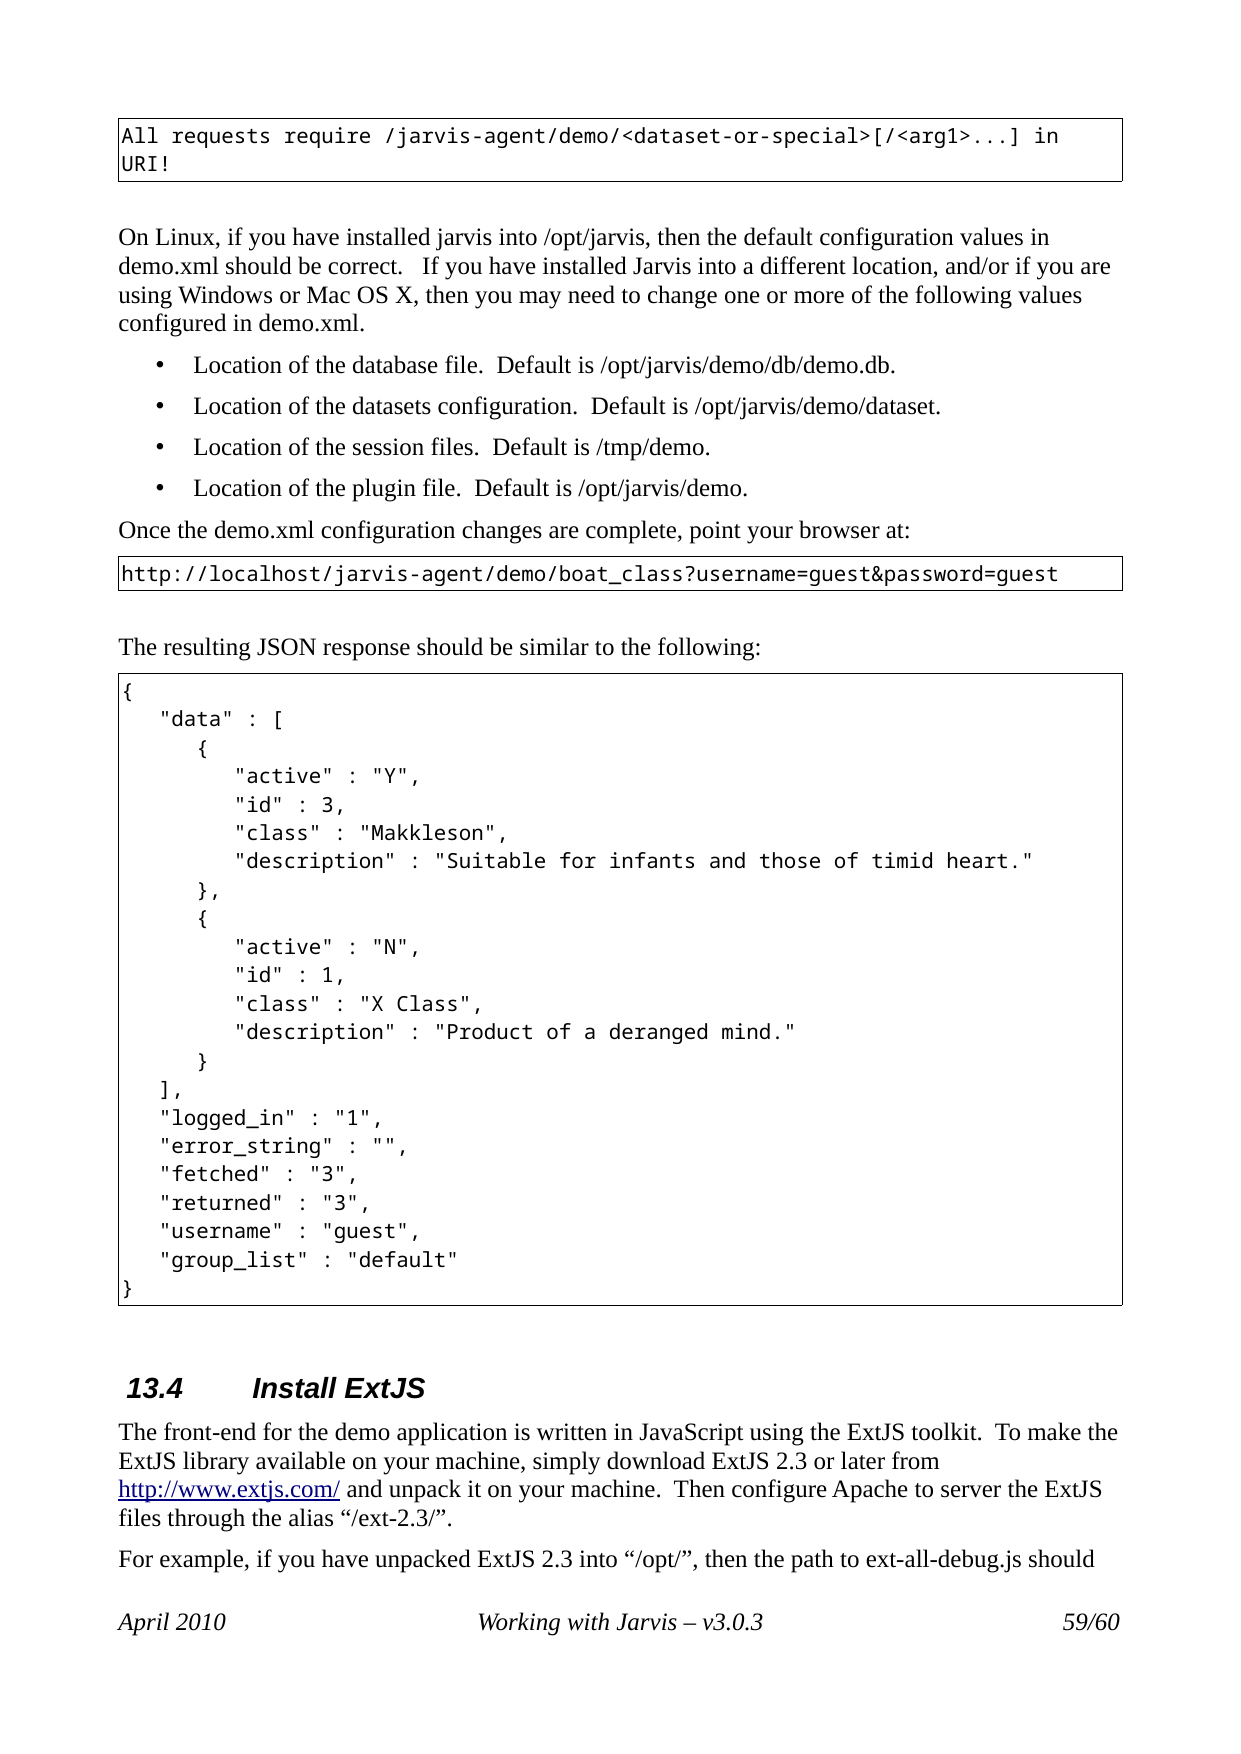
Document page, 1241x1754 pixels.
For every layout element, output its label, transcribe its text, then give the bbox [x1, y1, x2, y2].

text } [119, 1270, 1122, 1305]
text }, [119, 872, 1122, 901]
text "logged_in" : "1", [119, 1099, 1122, 1128]
text "returned" : "3", [119, 1185, 1122, 1213]
text "description" : "Suitable for infants and those of timid heart." [119, 844, 1122, 872]
text "active" : "Y", [119, 758, 1122, 787]
text "active" : "N", [119, 929, 1122, 957]
text All requests require /jarvis-agent/demo/<dataset-or-special>[/<arg1>...] in URI! [119, 119, 1122, 181]
text Once the demo.xml configuration changes are complete, point your browser at: [118, 515, 1122, 543]
text "class" : "Makkleson", [119, 815, 1122, 844]
subtitle Install ExtJS [118, 1371, 1122, 1404]
text "data" : [ [119, 701, 1122, 730]
text "username" : "guest", [119, 1213, 1122, 1242]
text { [119, 901, 1122, 929]
text The front-end for the demo application is written in JavaScript using the ExtJS toolkit. To make the ExtJS library available on your machine, simply download ExtJS 2.3 or later from http://www.extjs.com/ and unpack it on your machine. Then configure Apache to server the ExtJS files through the alias “/ext-2.3/”. [118, 1417, 1122, 1532]
text { [119, 730, 1122, 758]
text } [119, 1043, 1122, 1071]
text "id" : 3, [119, 787, 1122, 815]
text "class" : "X Class", [119, 986, 1122, 1014]
text "description" : "Product of a deranged mind." [119, 1014, 1122, 1043]
text "fetched" : "3", [119, 1156, 1122, 1185]
text "group_list" : "default" [119, 1242, 1122, 1270]
list Location of the session files. Default is /tmp/demo. [156, 432, 1122, 461]
text http://localhost/jarvis-agent/demo/boat_class?username=guest&password=guest [119, 557, 1122, 590]
text "id" : 1, [119, 957, 1122, 986]
text The resulting JSON response should be similar to the following: [118, 632, 1122, 661]
text On Linux, if you have installed jarvis into /opt/jarvis, then the default configuration values in demo.xml should be correct. If you have installed Jarvis into a different location, and/or if you are using Windows or Mac OS X, then you may need to change one or more of the following values configured in demo.xml. [118, 222, 1122, 337]
text For example, if you have unpacked ExtJS 2.3 into “/opt/”, then the path to ext-all-debug.js should [118, 1544, 1122, 1573]
text "error_string" : "", [119, 1128, 1122, 1156]
list Location of the datasets configuration. Default is /opt/jarvis/demo/dataset. [156, 391, 1122, 420]
text ], [119, 1071, 1122, 1099]
list Location of the database file. Default is /opt/jarvis/demo/db/demo.db. [156, 350, 1122, 378]
text { [119, 674, 1122, 701]
list Location of the plugin file. Default is /opt/jarvis/demo. [156, 473, 1122, 502]
